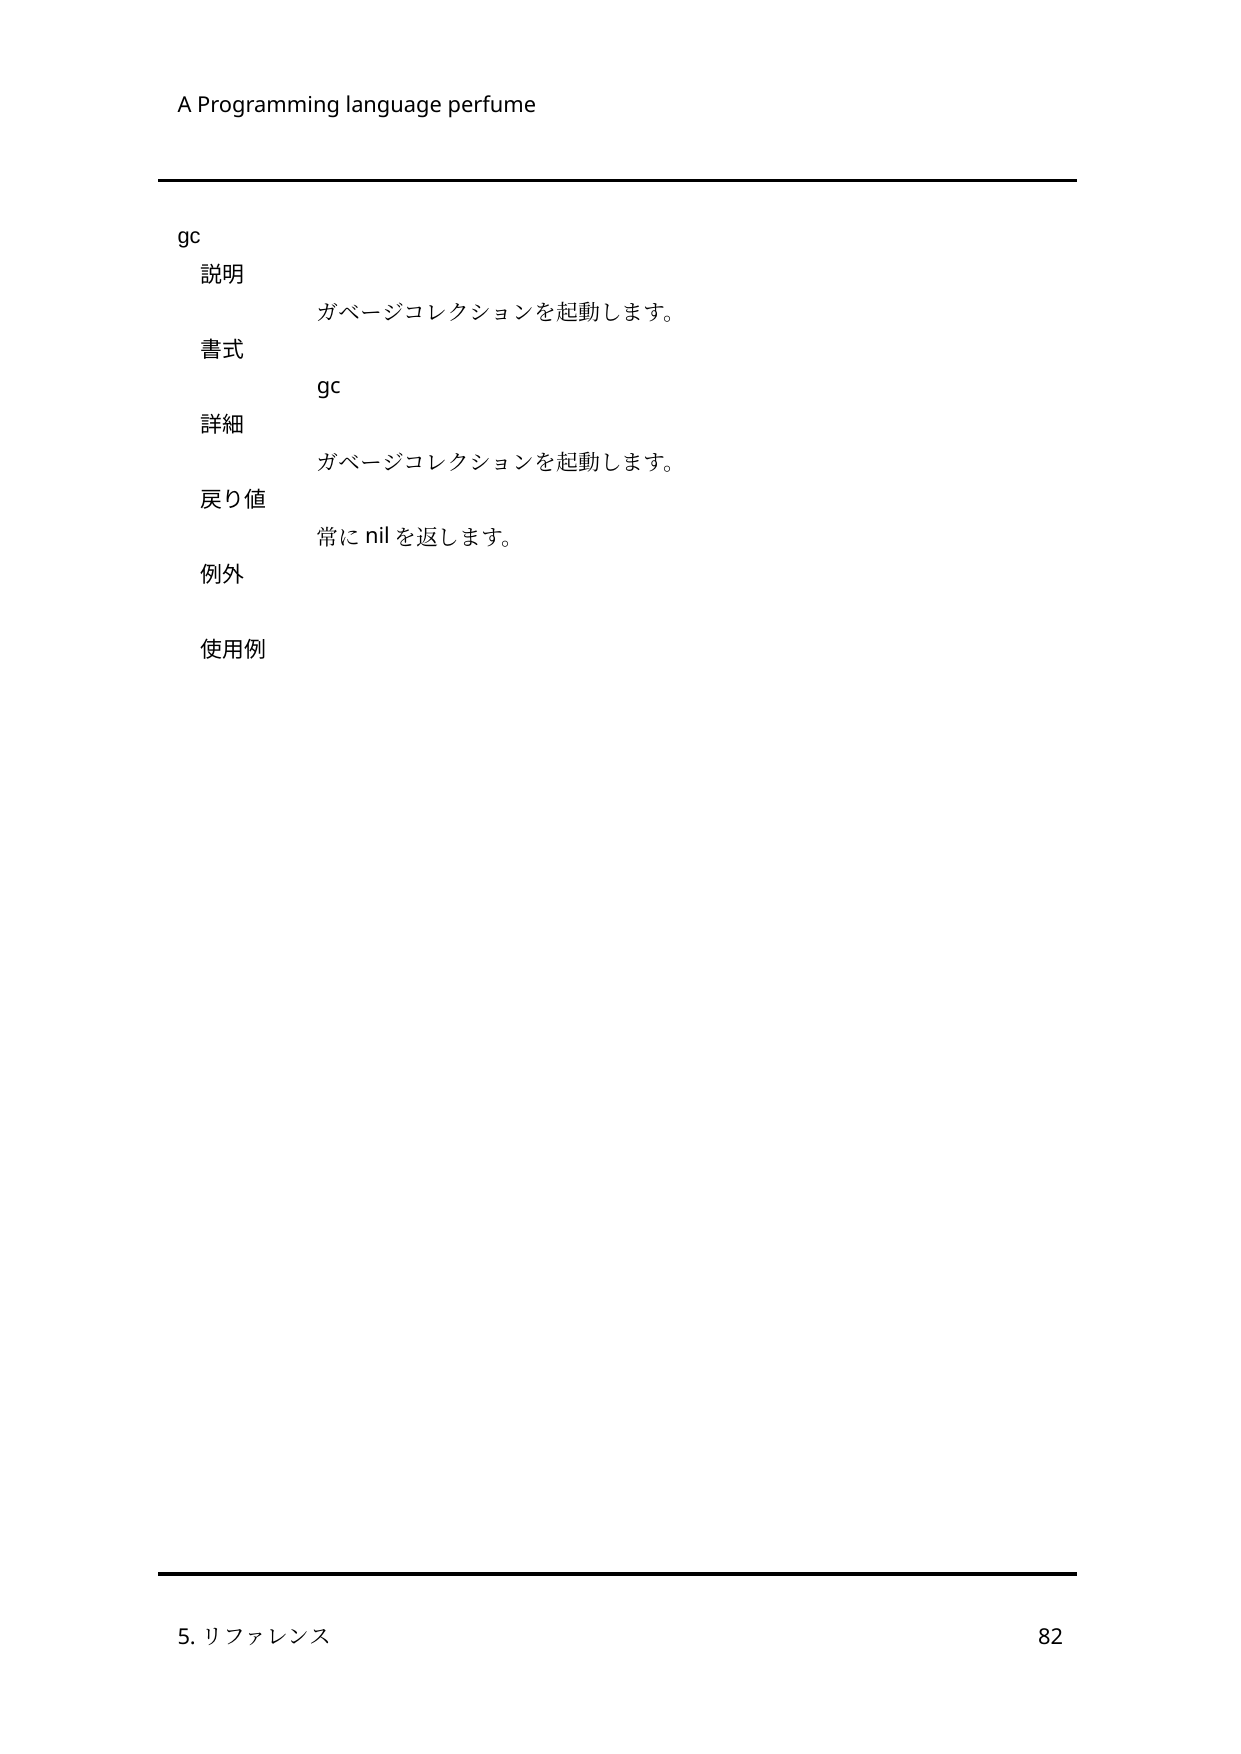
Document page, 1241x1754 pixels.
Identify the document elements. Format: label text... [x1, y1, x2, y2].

table_cell 使用例 [200, 629, 317, 704]
table_cell 例外 [200, 554, 317, 629]
subtitle gc [177, 217, 1063, 254]
table_cell ガベージコレクションを起動します。 [317, 404, 1063, 479]
table_header 説明 [200, 254, 317, 329]
table_cell [317, 629, 1063, 704]
table_cell 詳細 [200, 404, 317, 479]
table_cell 戻り値 [200, 479, 317, 554]
table_cell 常にnilを返します。 [317, 479, 1063, 554]
table_cell [317, 554, 1063, 629]
table_header ガベージコレクションを起動します。 [317, 254, 1063, 329]
table_cell 書式 [200, 329, 317, 404]
table_cell gc [317, 329, 1063, 404]
